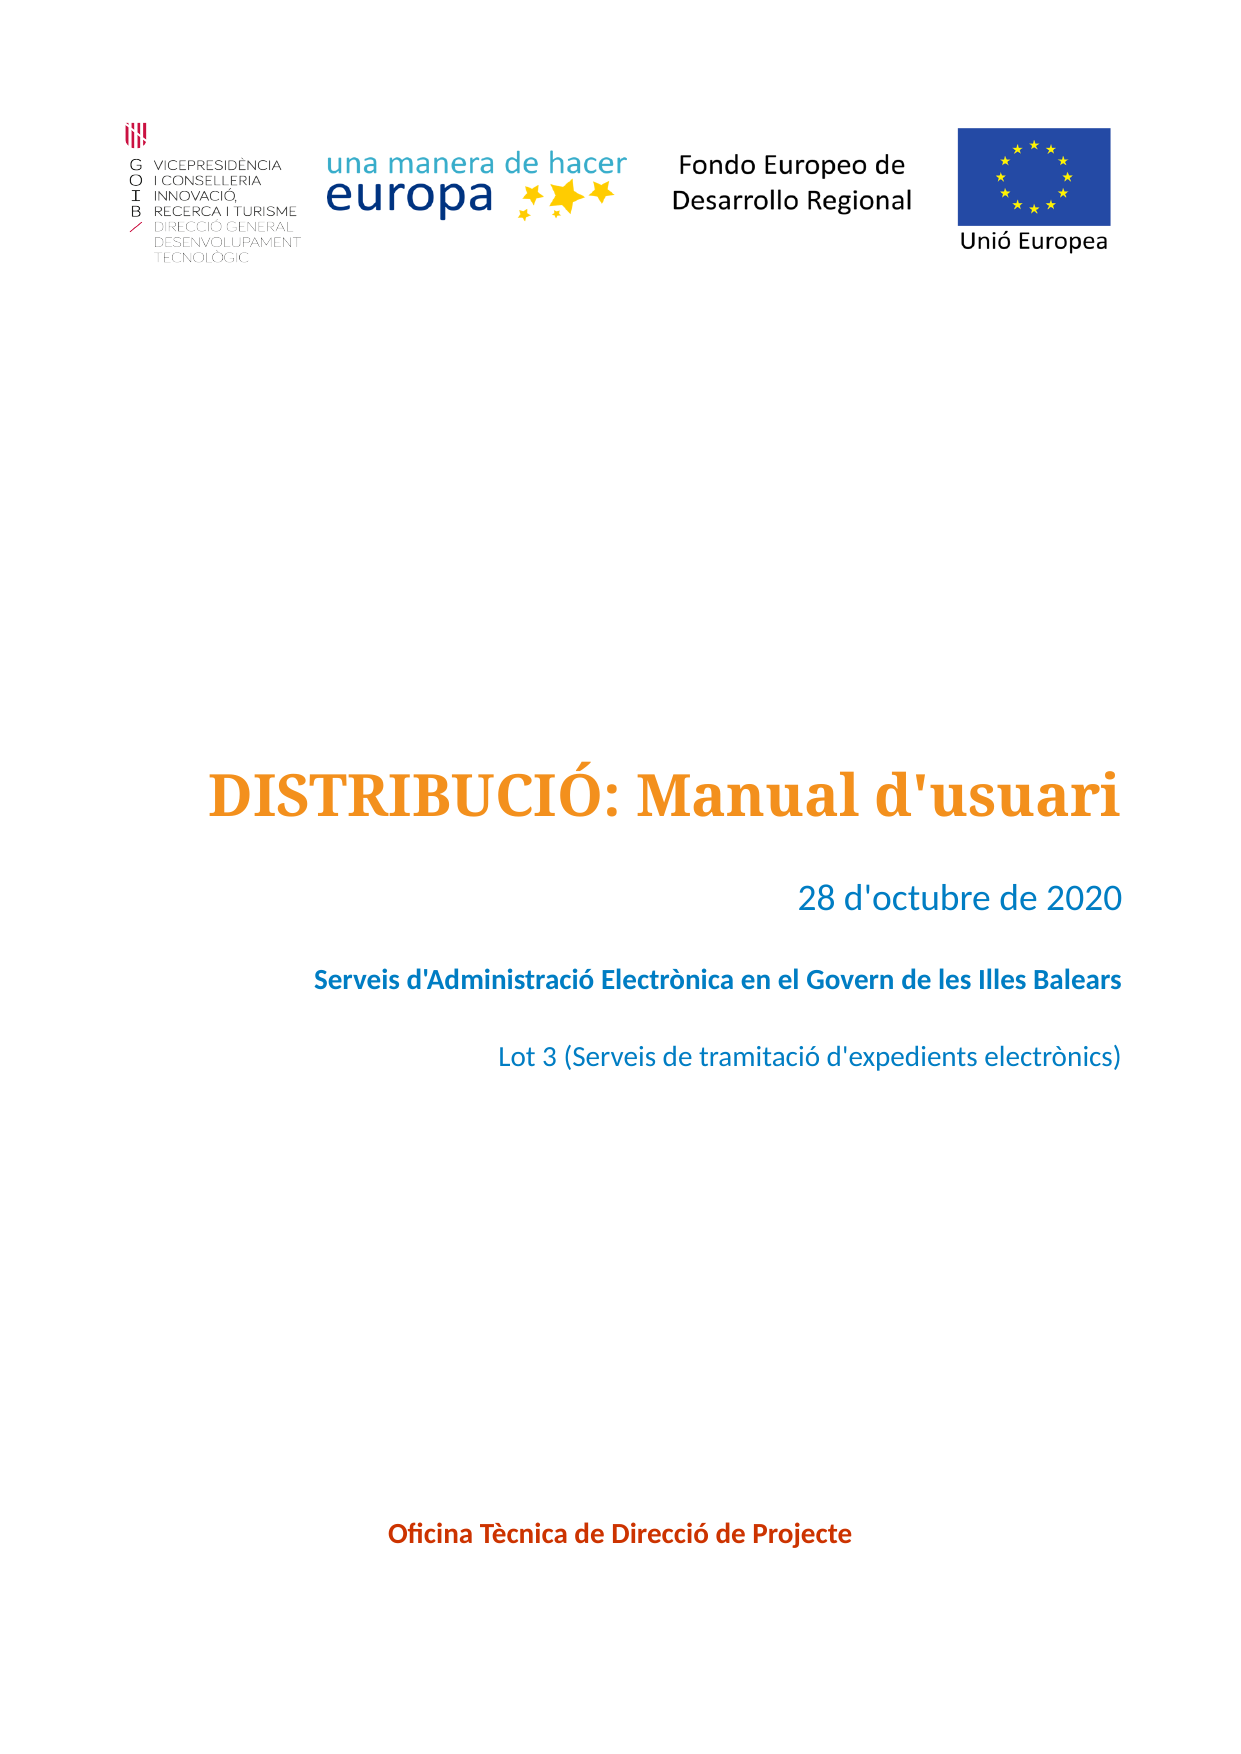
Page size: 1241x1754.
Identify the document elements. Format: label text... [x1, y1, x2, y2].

text Lot 3 (Serveis de tramitació d'expedients electrònics) [118, 1038, 1122, 1074]
text DISTRIBUCIÓ: Manual d'usuari [118, 754, 1122, 833]
picture [321, 118, 1122, 267]
text Oficina Tècnica de Direcció de Projecte [118, 1516, 1122, 1551]
picture [118, 118, 309, 267]
text 28 d'octubre de 2020 [118, 874, 1122, 920]
text Serveis d'Administració Electrònica en el Govern de les Illes Balears [118, 961, 1122, 997]
